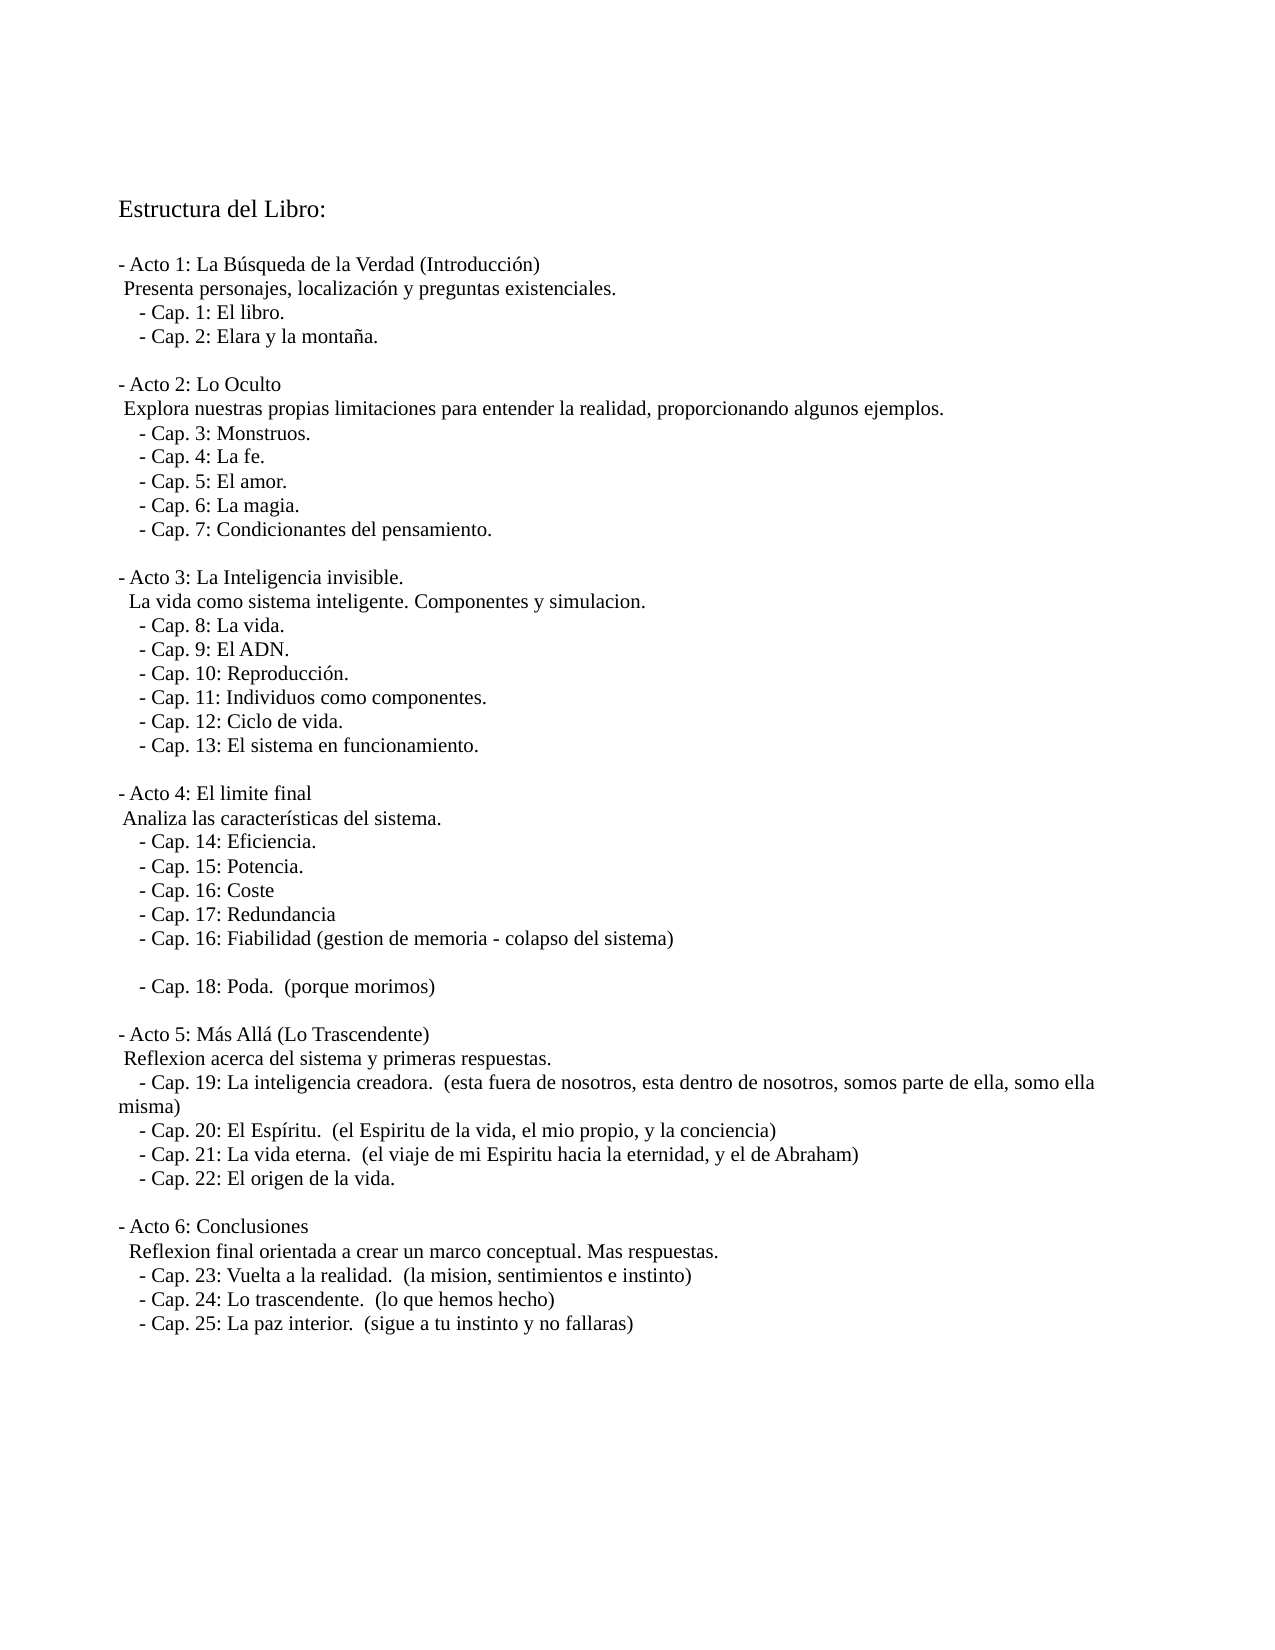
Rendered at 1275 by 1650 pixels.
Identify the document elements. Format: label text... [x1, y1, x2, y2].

text - Cap. 8: La vida. [118, 613, 1157, 637]
text - Cap. 9: El ADN. [118, 637, 1157, 661]
text - Cap. 16: Fiabilidad (gestion de memoria - colapso del sistema) [118, 926, 1157, 950]
text - Cap. 6: La magia. [118, 493, 1157, 517]
text Reflexion acerca del sistema y primeras respuestas. [118, 1046, 1157, 1070]
text Reflexion final orientada a crear un marco conceptual. Mas respuestas. [118, 1238, 1157, 1263]
text - Cap. 23: Vuelta a la realidad. (la mision, sentimientos e instinto) [118, 1263, 1157, 1287]
text - Acto 5: Más Allá (Lo Trascendente) [118, 1022, 1157, 1046]
text - Cap. 11: Individuos como componentes. [118, 685, 1157, 709]
text - Acto 1: La Búsqueda de la Verdad (Introducción) [118, 252, 1157, 276]
text - Cap. 12: Ciclo de vida. [118, 709, 1157, 733]
text Estructura del Libro: [118, 194, 1157, 223]
text - Cap. 2: Elara y la montaña. [118, 324, 1157, 348]
text - Cap. 7: Condicionantes del pensamiento. [118, 517, 1157, 541]
text La vida como sistema inteligente. Componentes y simulacion. [118, 589, 1157, 613]
text - Cap. 15: Potencia. [118, 853, 1157, 878]
text - Acto 2: Lo Oculto [118, 372, 1157, 396]
text - Cap. 20: El Espíritu. (el Espiritu de la vida, el mio propio, y la conciencia) [118, 1118, 1157, 1142]
text - Cap. 13: El sistema en funcionamiento. [118, 733, 1157, 757]
text - Cap. 16: Coste [118, 878, 1157, 902]
text Presenta personajes, localización y preguntas existenciales. [118, 276, 1157, 300]
text - Cap. 10: Reproducción. [118, 661, 1157, 685]
text - Cap. 22: El origen de la vida. [118, 1166, 1157, 1190]
text Analiza las características del sistema. [118, 805, 1157, 829]
text - Cap. 5: El amor. [118, 468, 1157, 493]
text - Cap. 4: La fe. [118, 444, 1157, 468]
text - Acto 4: El limite final [118, 781, 1157, 805]
text Explora nuestras propias limitaciones para entender la realidad, proporcionando algunos ejemplos. [118, 396, 1157, 420]
text - Acto 3: La Inteligencia invisible. [118, 565, 1157, 589]
text - Cap. 3: Monstruos. [118, 420, 1157, 444]
text - Cap. 24: Lo trascendente. (lo que hemos hecho) [118, 1287, 1157, 1311]
text - Cap. 25: La paz interior. (sigue a tu instinto y no fallaras) [118, 1311, 1157, 1335]
text - Cap. 17: Redundancia [118, 902, 1157, 926]
text - Cap. 14: Eficiencia. [118, 829, 1157, 853]
text - Acto 6: Conclusiones [118, 1214, 1157, 1238]
text - Cap. 18: Poda. (porque morimos) [118, 974, 1157, 998]
text - Cap. 21: La vida eterna. (el viaje de mi Espiritu hacia la eternidad, y el de Abraham) [118, 1142, 1157, 1166]
text - Cap. 19: La inteligencia creadora. (esta fuera de nosotros, esta dentro de nosotros, somos parte de ella, somo ella misma) [118, 1070, 1157, 1118]
text - Cap. 1: El libro. [118, 300, 1157, 324]
